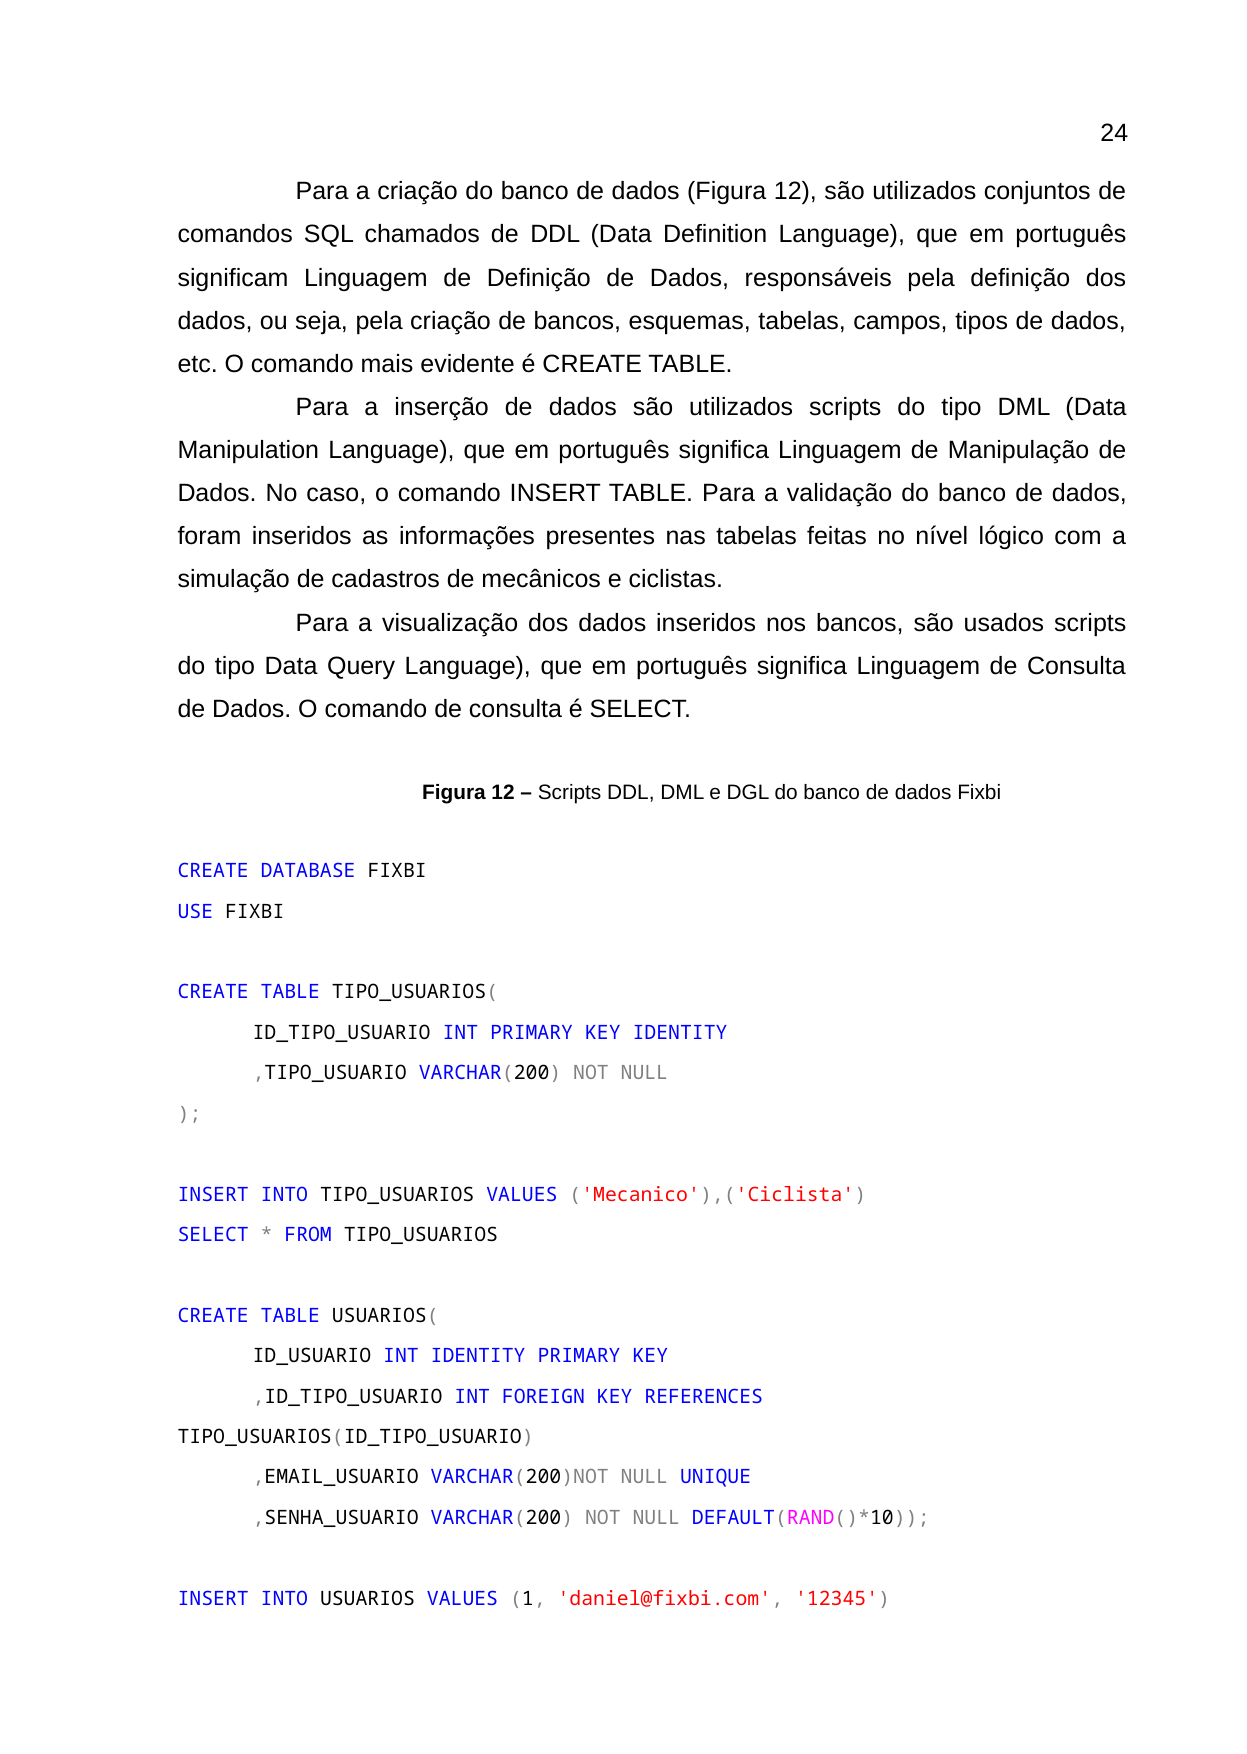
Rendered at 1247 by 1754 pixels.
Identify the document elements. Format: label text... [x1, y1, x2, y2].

text ID_TIPO_USUARIO INT PRIMARY KEY IDENTITY [177, 1018, 1128, 1045]
text ,SENHA_USUARIO VARCHAR(200) NOT NULL DEFAULT(RAND()*10)); [177, 1503, 1128, 1530]
text ID_USUARIO INT IDENTITY PRIMARY KEY [177, 1341, 1128, 1368]
text CREATE TABLE TIPO_USUARIOS( [177, 978, 1128, 1005]
text Para a inserção de dados são utilizados scripts do tipo DML (Data Manipulation Language), que em português significa Linguagem de Manipulação de Dados. No caso, o comando INSERT TABLE. Para a validação do banco de dados, foram inseridos as informações presentes nas tabelas feitas no nível lógico com a simulação de cadastros de mecânicos e ciclistas. [177, 392, 1128, 593]
text ,ID_TIPO_USUARIO INT FOREIGN KEY REFERENCES TIPO_USUARIOS(ID_TIPO_USUARIO) [177, 1382, 1128, 1449]
text Para a criação do banco de dados (Figura 12), são utilizados conjuntos de comandos SQL chamados de DDL (Data Definition Language), que em português significam Linguagem de Definição de Dados, responsáveis pela definição dos dados, ou seja, pela criação de bancos, esquemas, tabelas, campos, tipos de dados, etc. O comando mais evidente é CREATE TABLE. [177, 176, 1128, 378]
text ); [177, 1099, 1128, 1126]
text ,EMAIL_USUARIO VARCHAR(200)NOT NULL UNIQUE [177, 1463, 1128, 1490]
text Figura 12 – Scripts DDL, DML e DGL do banco de dados Fixbi [177, 780, 1128, 804]
text INSERT INTO USUARIOS VALUES (1, 'daniel@fixbi.com', '12345') [177, 1584, 1128, 1611]
text CREATE TABLE USUARIOS( [177, 1301, 1128, 1328]
text USE FIXBI [177, 897, 1128, 924]
text INSERT INTO TIPO_USUARIOS VALUES ('Mecanico'),('Ciclista') [177, 1180, 1128, 1207]
text Para a visualização dos dados inseridos nos bancos, são usados scripts do tipo Data Query Language), que em português significa Linguagem de Consulta de Dados. O comando de consulta é SELECT. [177, 608, 1128, 723]
text SELECT * FROM TIPO_USUARIOS [177, 1220, 1128, 1247]
text ,TIPO_USUARIO VARCHAR(200) NOT NULL [177, 1058, 1128, 1086]
text CREATE DATABASE FIXBI [177, 856, 1128, 883]
